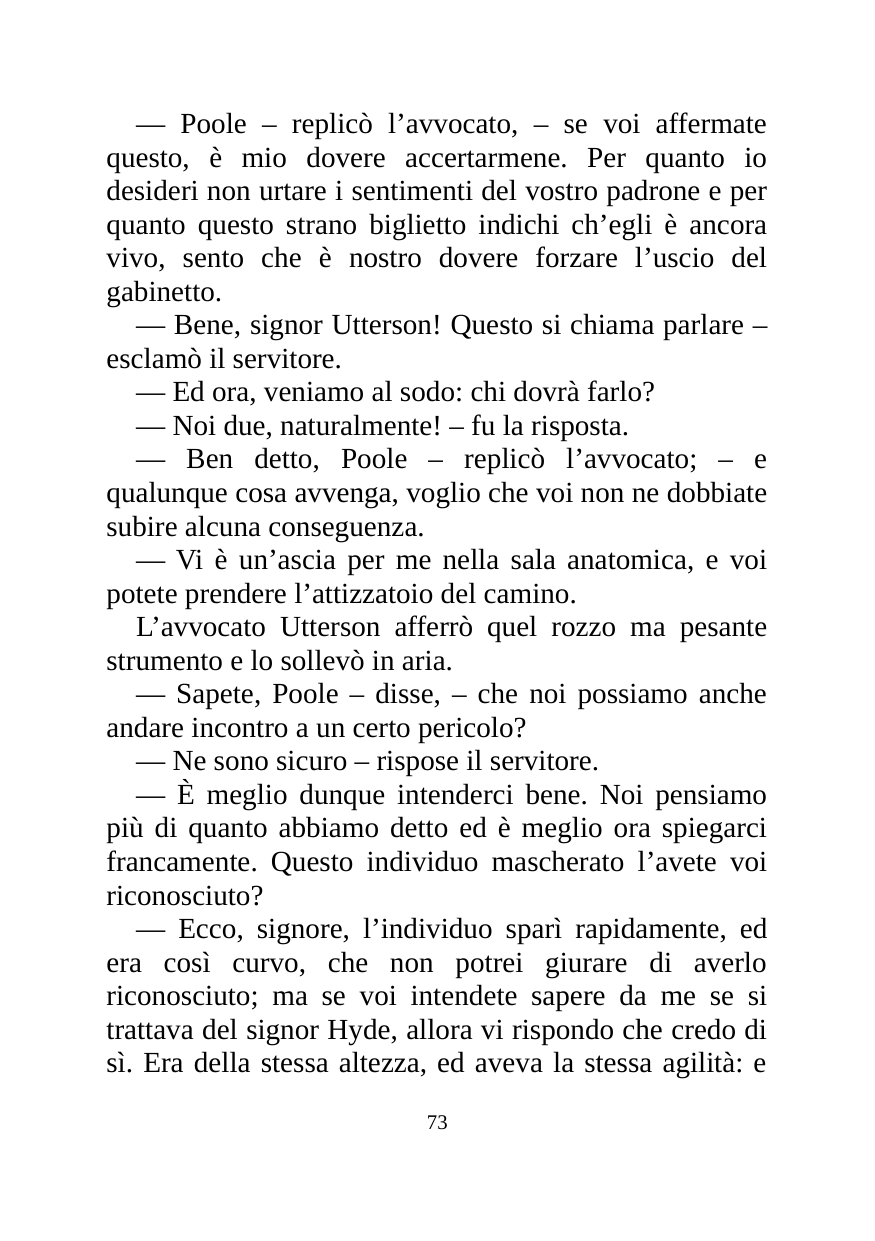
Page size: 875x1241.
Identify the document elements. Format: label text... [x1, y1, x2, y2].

text — Vi è un’ascia per me nella sala anatomica, e voi potete prendere l’attizzatoio del camino. [106, 542, 768, 609]
text — Noi due, naturalmente! – fu la risposta. [106, 408, 768, 442]
text — Sapete, Poole – disse, – che noi possiamo anche andare incontro a un certo pericolo? [106, 676, 768, 743]
text — È meglio dunque intenderci bene. Noi pensiamo più di quanto abbiamo detto ed è meglio ora spiegarci francamente. Questo individuo mascherato l’avete voi riconosciuto? [106, 777, 768, 911]
text — Ne sono sicuro – rispose il servitore. [106, 743, 768, 777]
text — Ben detto, Poole – replicò l’avvocato; – e qualunque cosa avvenga, voglio che voi non ne dobbiate subire alcuna conseguenza. [106, 442, 768, 542]
text — Bene, signor Utterson! Questo si chiama parlare – esclamò il servitore. [106, 307, 768, 374]
text — Ed ora, veniamo al sodo: chi dovrà farlo? [106, 374, 768, 408]
text — Poole – replicò l’avvocato, – se voi affermate questo, è mio dovere accertarmene. Per quanto io desideri non urtare i sentimenti del vostro padrone e per quanto questo strano biglietto indichi ch’egli è ancora vivo, sento che è nostro dovere forzare l’uscio del gabinetto. [106, 106, 768, 307]
text — Ecco, signore, l’individuo sparì rapidamente, ed era così curvo, che non potrei giurare di averlo riconosciuto; ma se voi intendete sapere da me se si trattava del signor Hyde, allora vi rispondo che credo di sì. Era della stessa altezza, ed aveva la stessa agilità: e [106, 911, 768, 1079]
text L’avvocato Utterson afferrò quel rozzo ma pesante strumento e lo sollevò in aria. [106, 609, 768, 676]
